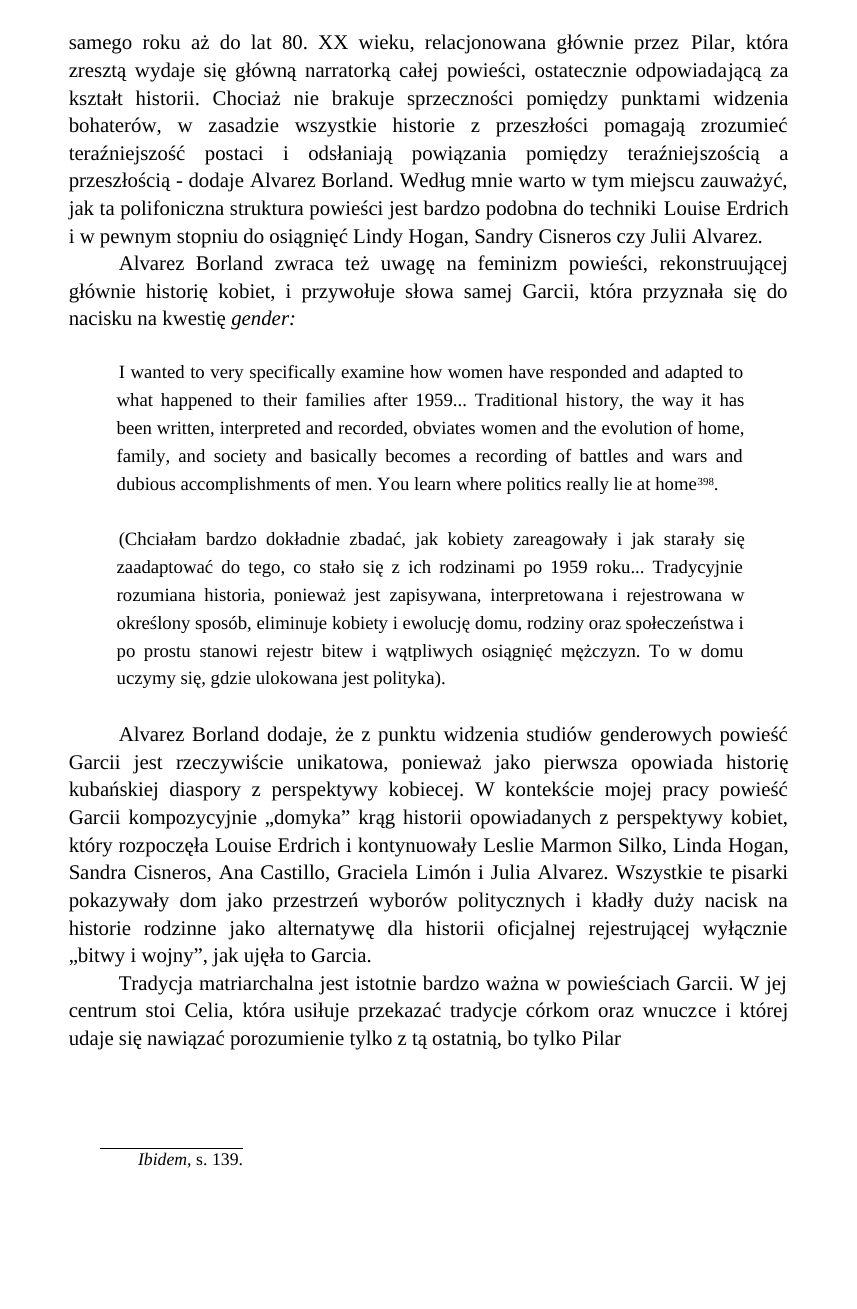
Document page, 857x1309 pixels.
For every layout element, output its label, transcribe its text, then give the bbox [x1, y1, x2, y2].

text Tradycja matriarchalna jest istotnie bardzo ważna w powieściach Garcii. W jej centrum stoi Celia, która usiłuje przekazać tradycje córkom oraz wnucz­ce i której udaje się nawiązać porozumienie tylko z tą ostatnią, bo tylko Pilar [68, 971, 788, 1050]
text Ibidem, s. 139. [100, 1149, 243, 1169]
text (Chciałam bardzo dokładnie zbadać, jak kobiety zareagowały i jak stara­ły się zaadaptować do tego, co stało się z ich rodzinami po 1959 roku... Tradycyjnie rozumiana historia, ponieważ jest zapisywana, interpretowa­na i rejestrowana w określony sposób, eliminuje kobiety i ewolucję domu, rodziny oraz społeczeństwa i po prostu stanowi rejestr bitew i wątpliwych osiągnięć mężczyzn. To w domu uczymy się, gdzie ulokowana jest polityka). [116, 528, 745, 689]
text I wanted to very specifically examine how women have responded and adapted to what happened to their families after 1959... Traditional his­tory, the way it has been written, interpreted and recorded, obviates wom­en and the evolution of home, family, and society and basically becomes a recording of battles and wars and dubious accomplishments of men. You learn where politics really lie at home398. [116, 361, 745, 495]
text Alvarez Borland zwraca też uwagę na feminizm powieści, rekonstruującej głównie historię kobiet, i przywołuje słowa samej Garcii, która przyznała się do nacisku na kwestię gender: [68, 251, 788, 330]
text samego roku aż do lat 80. XX wieku, relacjonowana głównie przez Pilar, która zresztą wydaje się główną narratorką całej powieści, ostatecznie odpowiada­jącą za kształt historii. Chociaż nie brakuje sprzeczności pomiędzy punkta­mi widzenia bohaterów, w zasadzie wszystkie historie z przeszłości pomagają zrozumieć teraźniejszość postaci i odsłaniają powiązania pomiędzy teraźniej­szością a przeszłością - dodaje Alvarez Borland. Według mnie warto w tym miejscu zauważyć, jak ta polifoniczna struktura powieści jest bardzo podobna do techniki Louise Erdrich i w pewnym stopniu do osiągnięć Lindy Hogan, Sandry Cisneros czy Julii Alvarez. [68, 30, 788, 248]
text Alvarez Borland dodaje, że z punktu widzenia studiów genderowych powieść Garcii jest rzeczywiście unikatowa, ponieważ jako pierwsza opowia­da historię kubańskiej diaspory z perspektywy kobiecej. W kontekście mojej pracy powieść Garcii kompozycyjnie „domyka” krąg historii opowiadanych z perspektywy kobiet, który rozpoczęła Louise Erdrich i kontynuowały Leslie Marmon Silko, Linda Hogan, Sandra Cisneros, Ana Castillo, Graciela Limón i Julia Alvarez. Wszystkie te pisarki pokazywały dom jako przestrzeń wyborów politycznych i kładły duży nacisk na historie rodzinne jako alternatywę dla historii oficjalnej rejestrującej wyłącznie „bitwy i wojny”, jak ujęła to Garcia. [68, 722, 788, 967]
